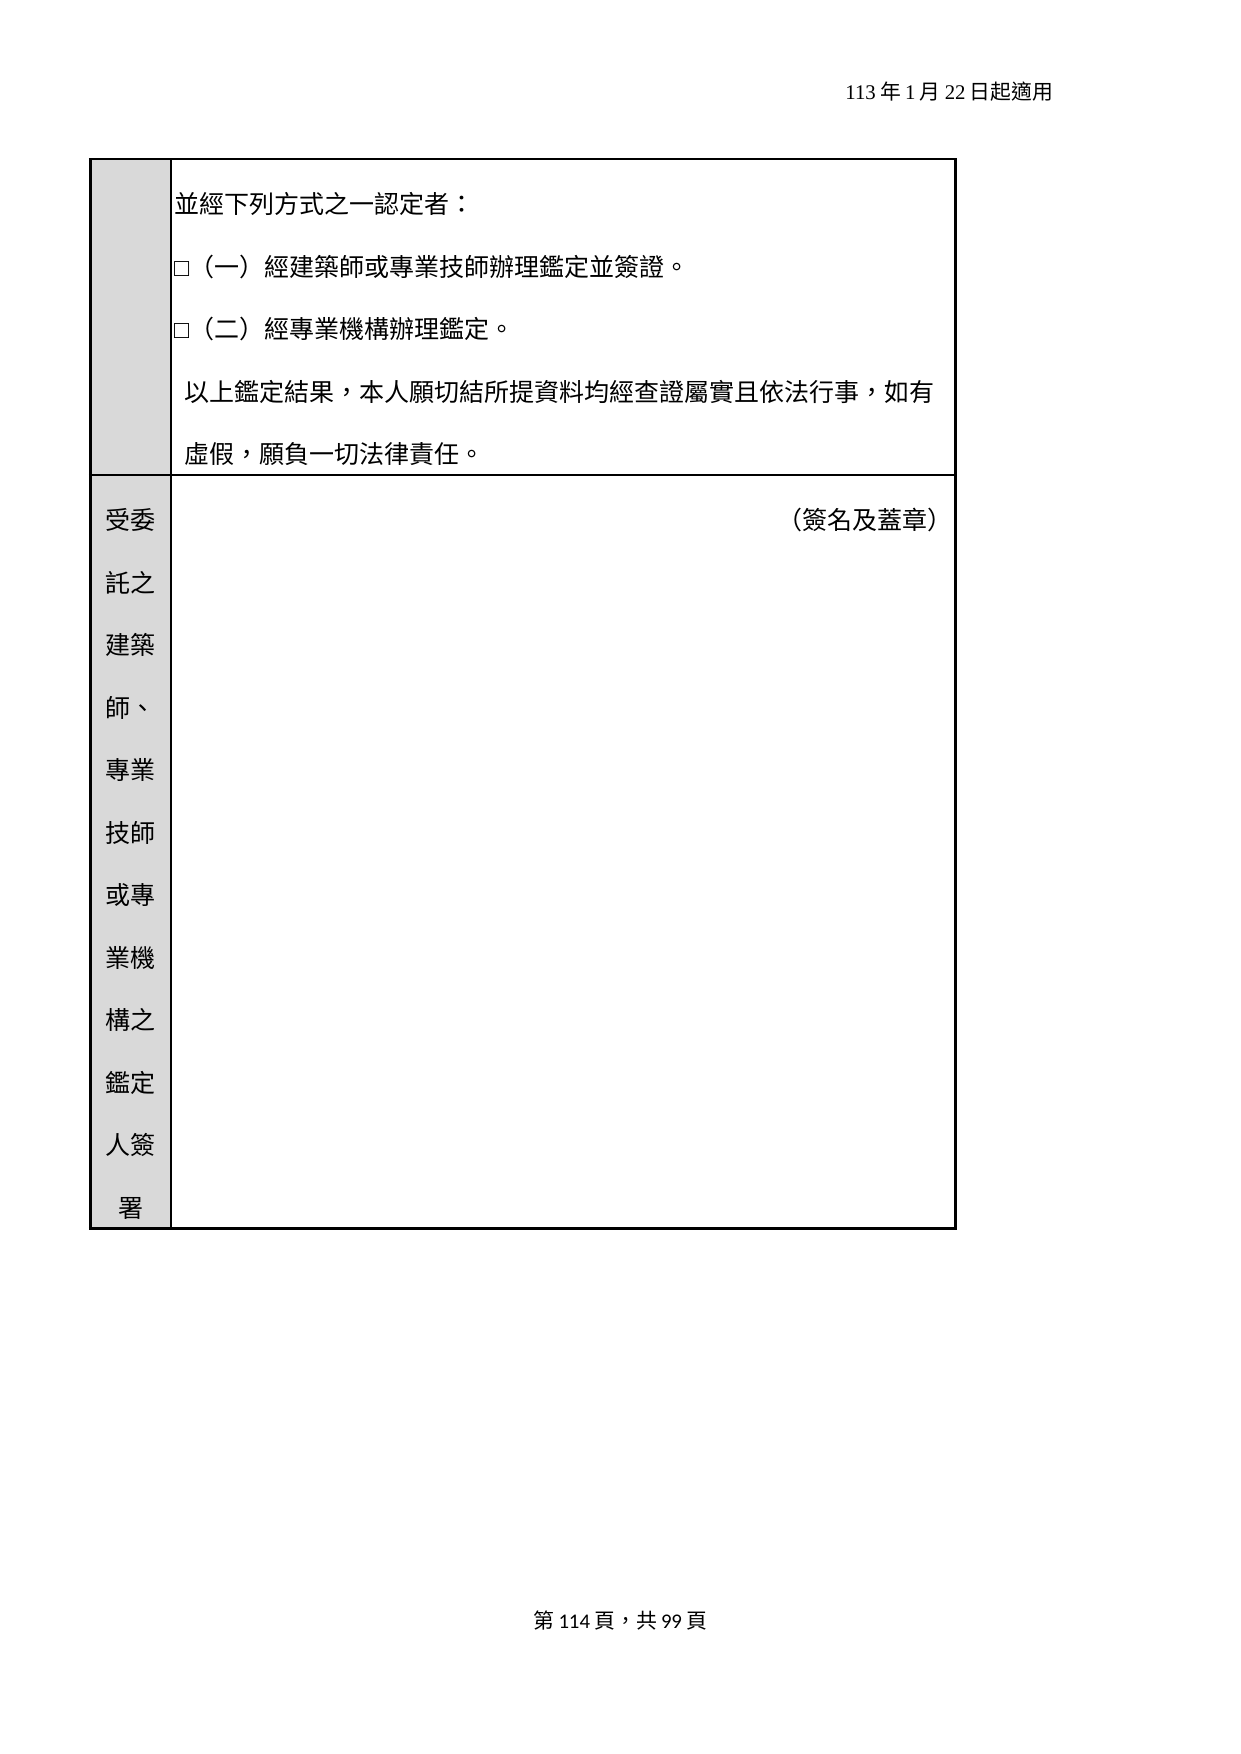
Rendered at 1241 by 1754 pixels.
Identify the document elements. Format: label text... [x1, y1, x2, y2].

table_cell （簽名及蓋章） [172, 476, 954, 1227]
table_cell 受委託之建築師、專業技師或專業機構之鑑定人簽署 [92, 476, 170, 1227]
table_cell 並經下列方式之一認定者： □（一）經建築師或專業技師辦理鑑定並簽證。 □（二）經專業機構辦理鑑定。 以上鑑定結果，本人願切結所提資料均經查證屬實且依法行事，如有虛假，願負一切法律責任。 [172, 160, 954, 474]
table_cell [92, 160, 170, 474]
